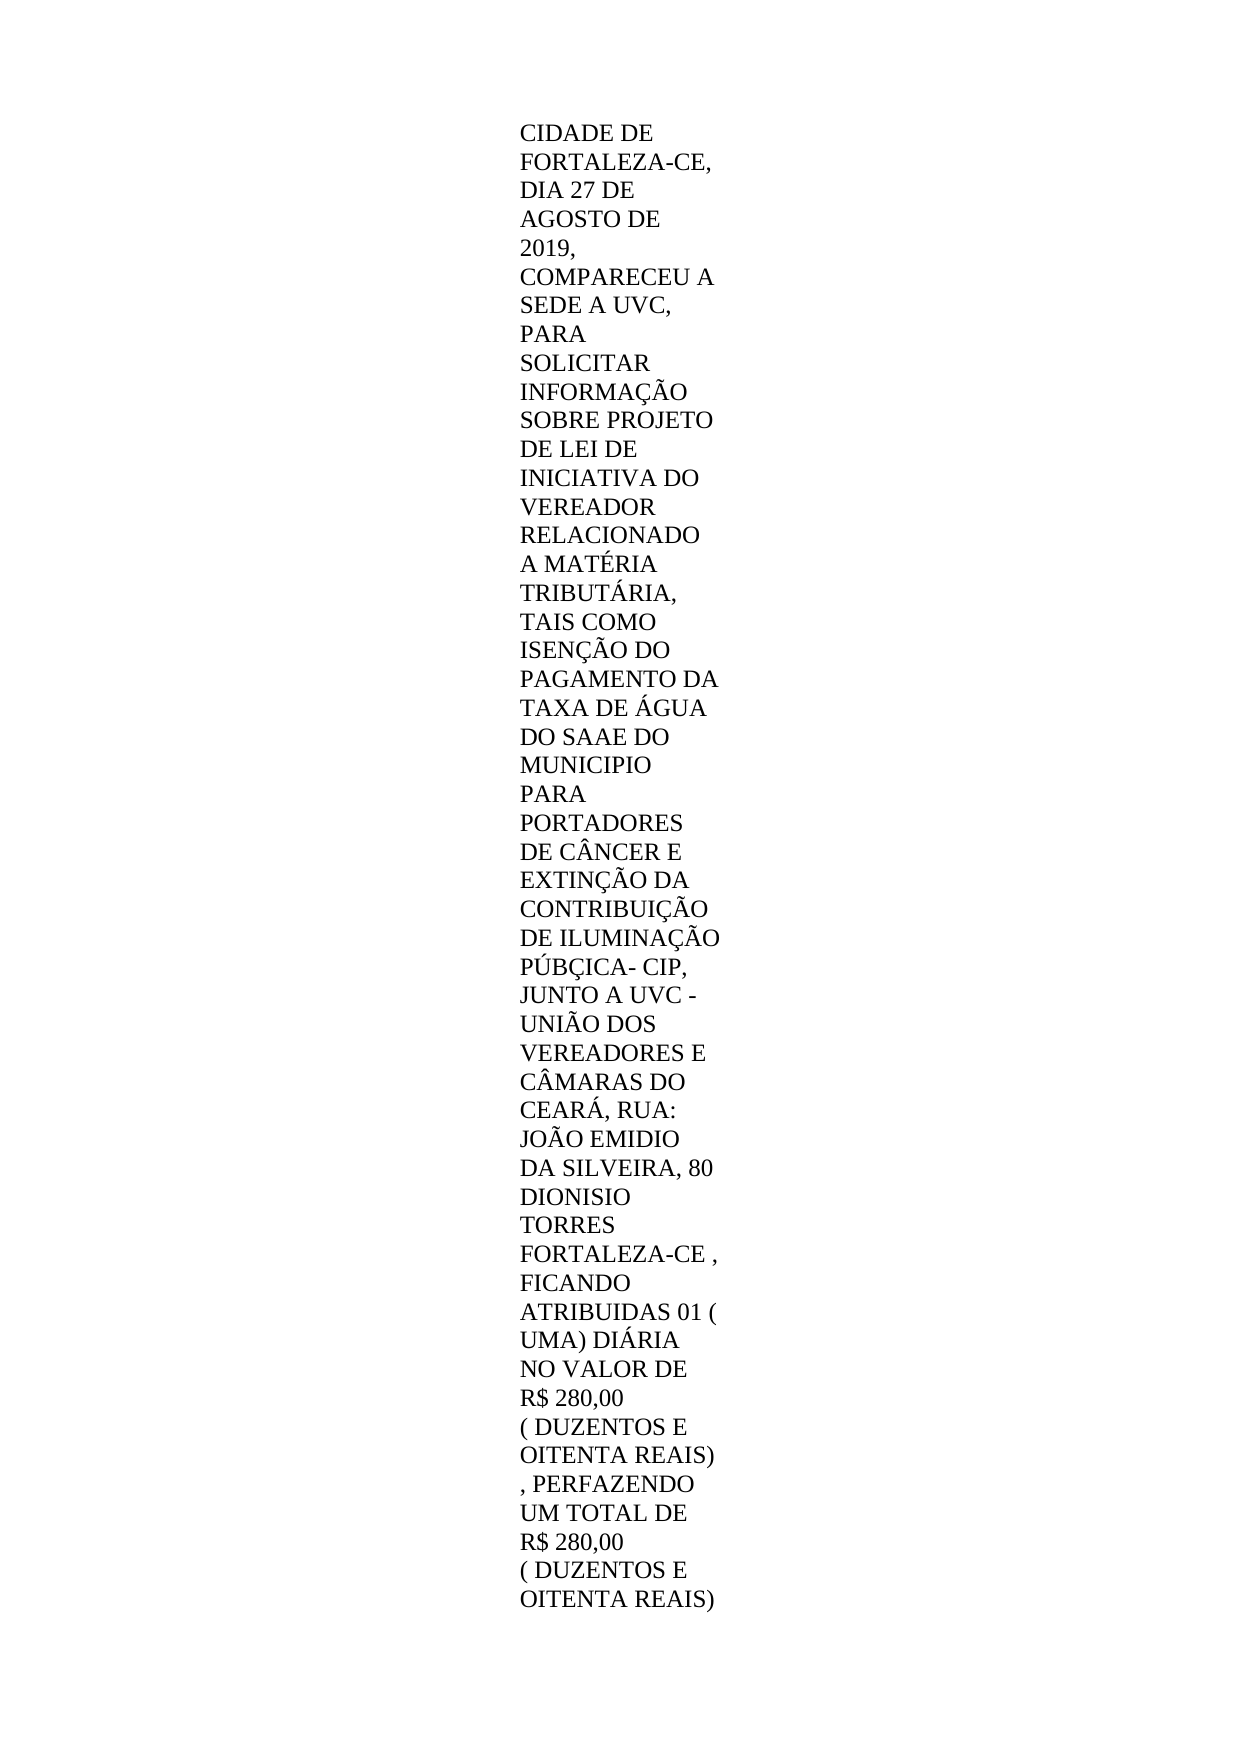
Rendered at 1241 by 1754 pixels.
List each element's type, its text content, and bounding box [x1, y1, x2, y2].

table_cell [319, 118, 519, 1613]
table_cell CIDADE DE FORTALEZA-CE, DIA 27 DE AGOSTO DE 2019, COMPARECEU A SEDE A UVC, PARA SOLICITAR INFORMAÇÃO SOBRE PROJETO DE LEI DE INICIATIVA DO VEREADOR RELACIONADO A MATÉRIA TRIBUTÁRIA, TAIS COMO ISENÇÃO DO PAGAMENTO DA TAXA DE ÁGUA DO SAAE DO MUNICIPIO PARA PORTADORES DE CÂNCER E EXTINÇÃO DA CONTRIBUIÇÃO DE ILUMINAÇÃO PÚBÇICA- CIP, JUNTO A UVC - UNIÃO DOS VEREADORES E CÂMARAS DO CEARÁ, RUA: JOÃO EMIDIO DA SILVEIRA, 80 DIONISIO TORRES FORTALEZA-CE , FICANDO ATRIBUIDAS 01 ( UMA) DIÁRIA NO VALOR DE R$ 280,00 ( DUZENTOS E OITENTA REAIS) , PERFAZENDO UM TOTAL DE R$ 280,00 ( DUZENTOS E OITENTA REAIS) [520, 118, 720, 1613]
table_cell [921, 118, 1122, 1613]
table_cell [720, 118, 921, 1613]
table_cell [118, 118, 319, 1613]
